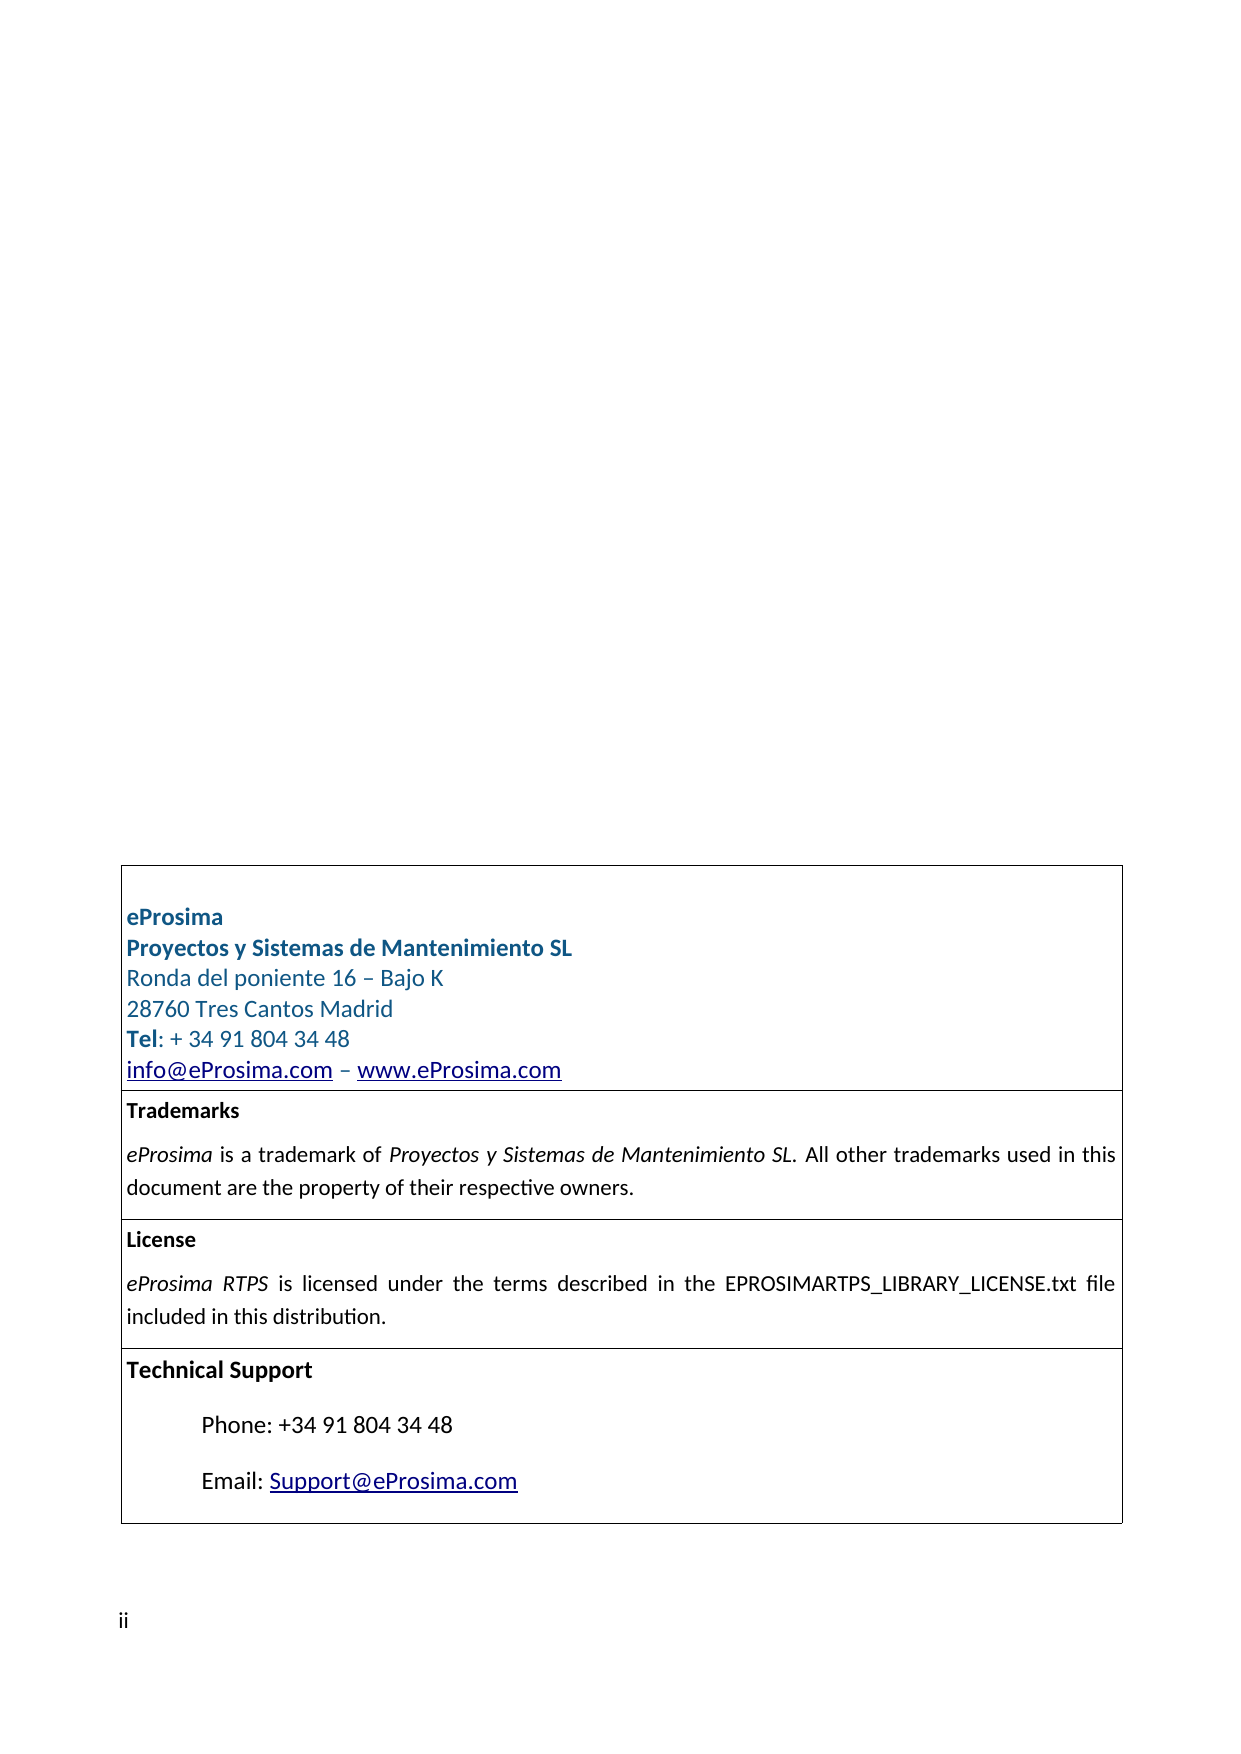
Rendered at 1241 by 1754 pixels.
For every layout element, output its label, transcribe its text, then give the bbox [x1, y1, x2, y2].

table_cell License eProsima RTPS is licensed under the terms described in the EPROSIMARTPS_LIBRARY_LICENSE.txt file included in this distribution. [122, 1220, 1122, 1348]
table_cell Technical Support Phone: +34 91 804 34 48 Email: Support@eProsima.com [122, 1349, 1122, 1523]
table_cell Trademarks eProsima is a trademark of Proyectos y Sistemas de Mantenimiento SL. All other trademarks used in this document are the property of their respective owners. [122, 1091, 1122, 1219]
table_header eProsima Proyectos y Sistemas de Mantenimiento SL Ronda del poniente 16 – Bajo K 28760 Tres Cantos Madrid Tel: + 34 91 804 34 48 info@eProsima.com – www.eProsima.com [122, 866, 1122, 1090]
